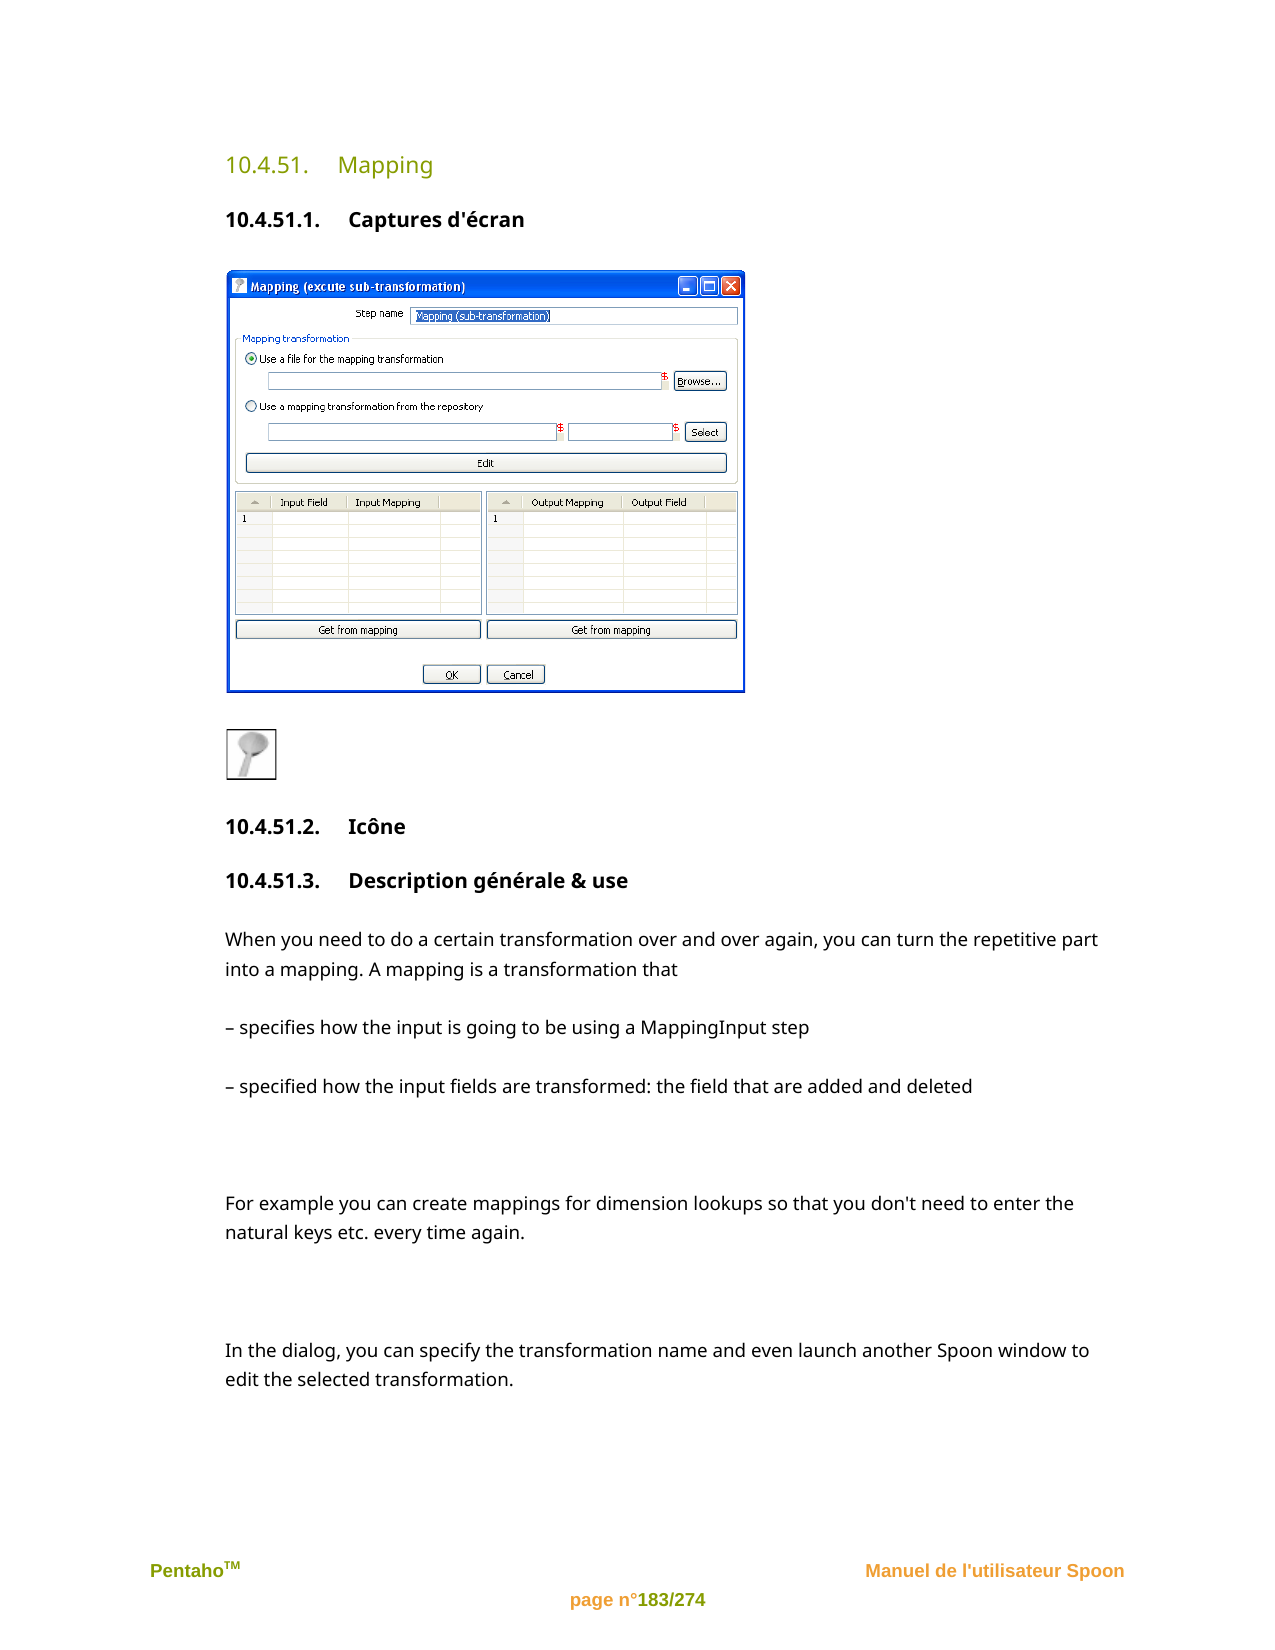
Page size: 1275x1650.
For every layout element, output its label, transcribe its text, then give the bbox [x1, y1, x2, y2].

subtitle Captures d'écran [225, 204, 1125, 233]
text For example you can create mappings for dimension lookups so that you don't need to enter the natural keys etc. every time again. [225, 1187, 1125, 1246]
text – specified how the input fields are transformed: the field that are added and deleted [225, 1070, 1125, 1099]
picture [226, 729, 277, 780]
text When you need to do a certain transformation over and over again, you can turn the repetitive part into a mapping. A mapping is a transformation that [225, 923, 1125, 982]
text In the dialog, you can specify the transformation name and even launch another Spoon window to edit the selected transformation. [225, 1334, 1125, 1392]
subtitle Description générale & use [225, 865, 1125, 894]
picture [226, 270, 746, 693]
subtitle Mapping [225, 150, 1125, 179]
text – specifies how the input is going to be using a MappingInput step [225, 1011, 1125, 1041]
subtitle Icône [225, 258, 1125, 840]
